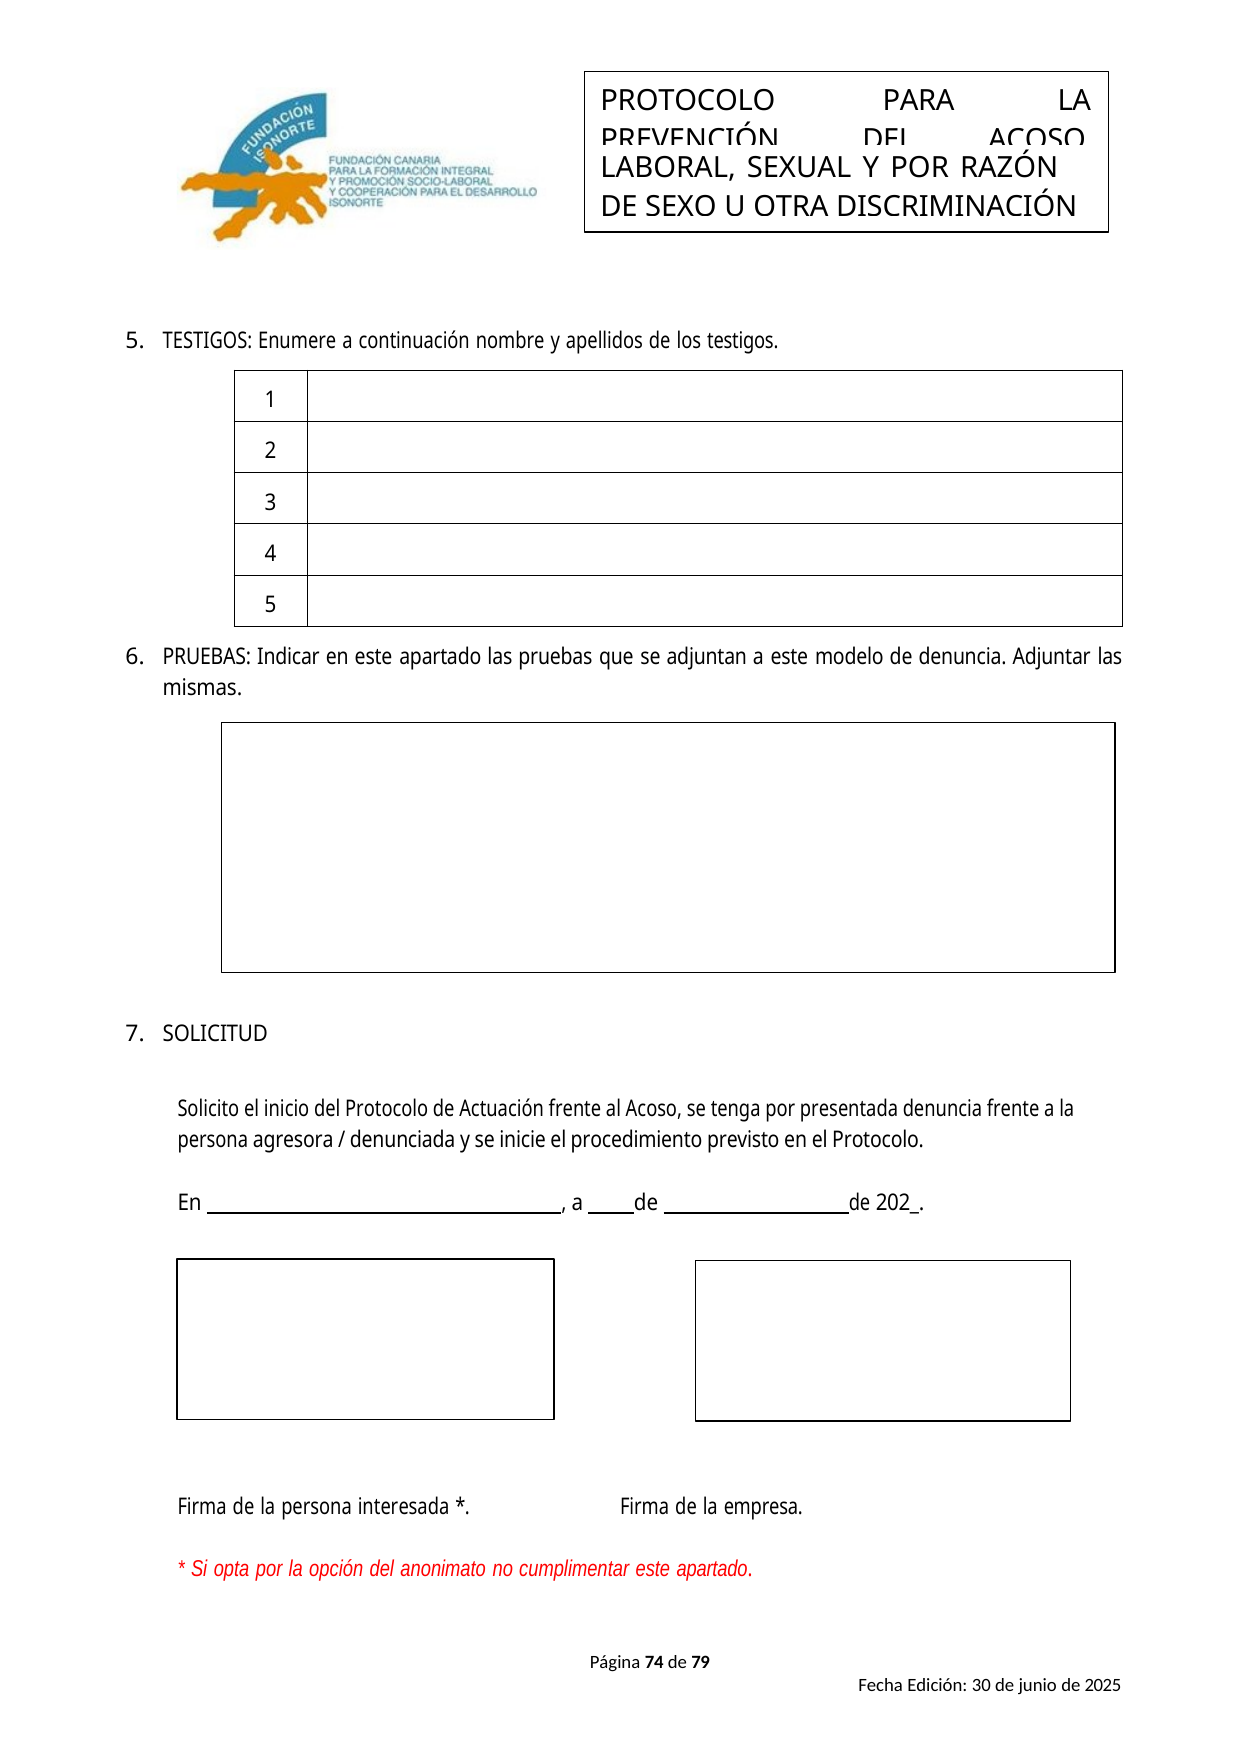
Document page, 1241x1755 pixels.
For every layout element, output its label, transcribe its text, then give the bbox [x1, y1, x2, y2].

table_cell [308, 473, 1122, 523]
text En , a de de 202_. [177, 1186, 1137, 1217]
table_cell 4 [235, 524, 307, 574]
text Solicito el inicio del Protocolo de Actuación frente al Acoso, se tenga por presentada denuncia frente a la persona agresora / denunciada y se inicie el procedimiento previsto en el Protocolo. [177, 1092, 1137, 1154]
table_header [308, 371, 1122, 421]
table_cell [308, 524, 1122, 574]
table_cell [308, 422, 1122, 472]
table_cell 5 [235, 576, 307, 626]
list SOLICITUD [125, 1017, 1137, 1048]
list TESTIGOS: Enumere a continuación nombre y apellidos de los testigos. [125, 324, 1137, 355]
table_cell 2 [235, 422, 307, 472]
table_cell 3 [235, 473, 307, 523]
table_cell [308, 576, 1122, 626]
table_header 1 [235, 371, 307, 421]
text Firma de la persona interesada *. Firma de la empresa. [177, 1490, 1137, 1521]
list PRUEBAS: Indicar en este apartado las pruebas que se adjuntan a este modelo de denuncia. Adjuntar las mismas. [125, 639, 1122, 702]
text * Si opta por la opción del anonimato no cumplimentar este apartado. [177, 1552, 1137, 1583]
